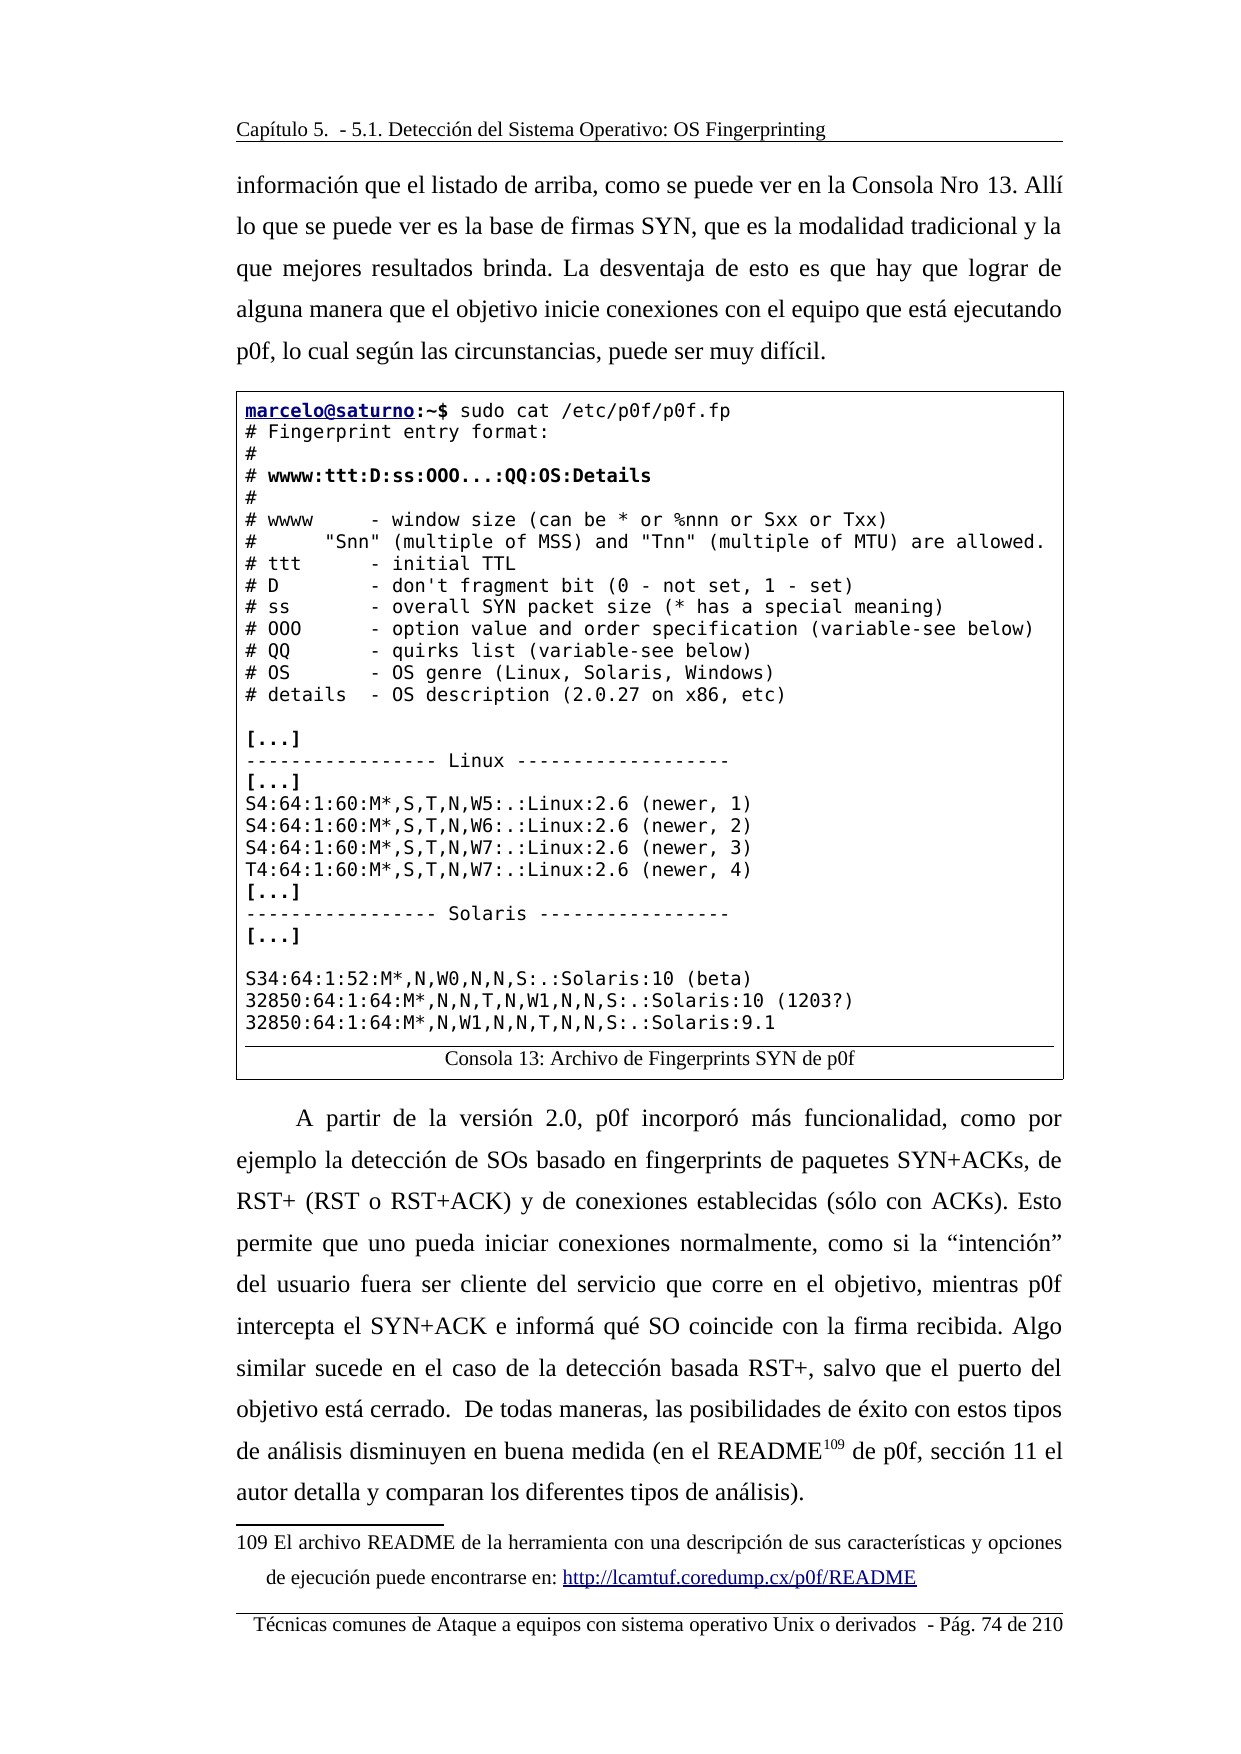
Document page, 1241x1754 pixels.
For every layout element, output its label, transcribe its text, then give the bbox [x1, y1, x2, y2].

text A partir de la versión 2.0, p0f incorporó más funcionalidad, como por ejemplo la detección de SOs basado en fingerprints de paquetes SYN+ACKs, de RST+ (RST o RST+ACK) y de conexiones establecidas (sólo con ACKs). Esto permite que uno pueda iniciar conexiones normalmente, como si la “intención” del usuario fuera ser cliente del servicio que corre en el objetivo, mientras p0f intercepta el SYN+ACK e informá qué SO coincide con la firma recibida. Algo similar sucede en el caso de la detección basada RST+, salvo que el puerto del objetivo está cerrado. De todas maneras, las posibilidades de éxito con estos tipos de análisis disminuyen en buena medida (en el README de p0f, sección 11 el autor detalla y comparan los diferentes tipos de análisis). [236, 1080, 1063, 1506]
text # wwww - window size (can be * or %nnn or Sxx or Txx) [245, 509, 1054, 531]
text S4:64:1:60:M*,S,T,N,W5:.:Linux:2.6 (newer, 1) [245, 793, 1054, 815]
text # OOO - option value and order specification (variable-see below) [245, 618, 1054, 640]
text [237, 392, 1063, 1079]
text # ttt - initial TTL [245, 553, 1054, 574]
text T4:64:1:60:M*,S,T,N,W7:.:Linux:2.6 (newer, 4) [245, 859, 1054, 881]
text # D - don't fragment bit (0 - not set, 1 - set) [245, 574, 1054, 596]
text 32850:64:1:64:M*,N,W1,N,N,T,N,N,S:.:Solaris:9.1 [245, 1012, 1054, 1034]
text # [245, 487, 1054, 509]
text # "Snn" (multiple of MSS) and "Tnn" (multiple of MTU) are allowed. [245, 531, 1054, 553]
text [...] [245, 881, 1054, 903]
text [...] [245, 728, 1054, 749]
text # [245, 443, 1054, 465]
text # ss - overall SYN packet size (* has a special meaning) [245, 596, 1054, 618]
text # QQ - quirks list (variable-see below) [245, 640, 1054, 662]
text S4:64:1:60:M*,S,T,N,W6:.:Linux:2.6 (newer, 2) [245, 815, 1054, 837]
text # Fingerprint entry format: [245, 421, 1054, 443]
text 32850:64:1:64:M*,N,N,T,N,W1,N,N,S:.:Solaris:10 (1203?) [245, 990, 1054, 1012]
text Consola 13: Archivo de Fingerprints SYN de p0f [245, 1047, 1054, 1070]
text información que el listado de arriba, como se puede ver en la Consola Nro 13. Allí lo que se puede ver es la base de firmas SYN, que es la modalidad tradicional y la que mejores resultados brinda. La desventaja de esto es que hay que lograr de alguna manera que el objetivo inicie conexiones con el equipo que está ejecutando p0f, lo cual según las circunstancias, puede ser muy difícil. [236, 171, 1063, 365]
text ----------------- Solaris ----------------- [245, 903, 1054, 924]
text # OS - OS genre (Linux, Solaris, Windows) [245, 662, 1054, 684]
text S34:64:1:52:M*,N,W0,N,N,S:.:Solaris:10 (beta) [245, 968, 1054, 990]
text [...] [245, 924, 1054, 946]
text El archivo README de la herramienta con una descripción de sus características y opciones de ejecución puede encontrarse en: http://lcamtuf.coredump.cx/p0f/README [236, 1531, 1063, 1589]
text # details - OS description (2.0.27 on x86, etc) [245, 684, 1054, 706]
text marcelo@saturno:~$ sudo cat /etc/p0f/p0f.fp [245, 399, 1054, 421]
text # wwww:ttt:D:ss:OOO...:QQ:OS:Details [245, 465, 1054, 487]
text [...] [245, 771, 1054, 793]
text ----------------- Linux ------------------- [245, 749, 1054, 771]
text S4:64:1:60:M*,S,T,N,W7:.:Linux:2.6 (newer, 3) [245, 837, 1054, 859]
